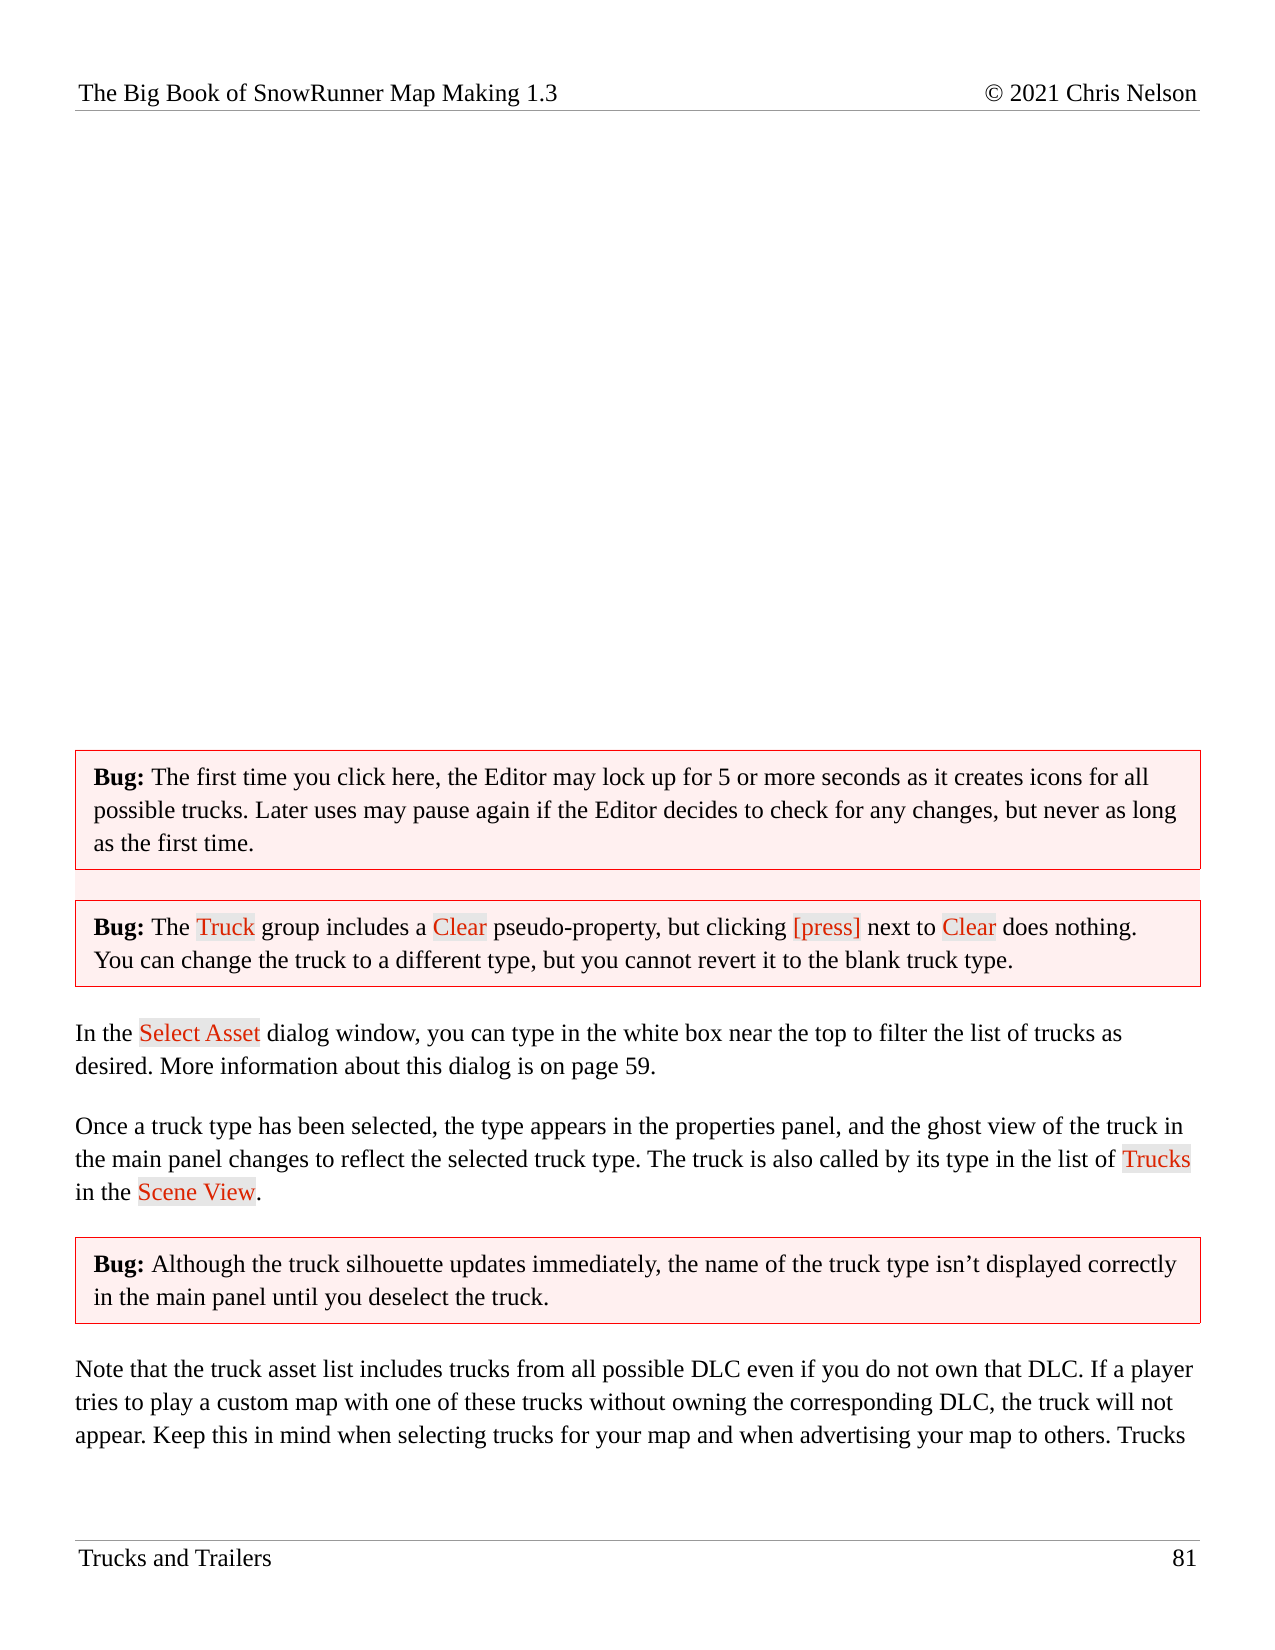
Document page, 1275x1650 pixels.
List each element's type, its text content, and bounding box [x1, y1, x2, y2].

list Although the truck silhouette updates immediately, the name of the truck type isn’t displayed correctly in the main panel until you deselect the truck. [76, 1238, 1200, 1323]
text Note that the truck asset list includes trucks from all possible DLC even if you do not own that DLC. If a player tries to play a custom map with one of these trucks without owning the corresponding DLC, the truck will not appear. Keep this in mind when selecting trucks for your map and when advertising your map to others. Trucks [75, 1354, 1200, 1449]
list The first time you click here, the Editor may lock up for 5 or more seconds as it creates icons for all possible trucks. Later uses may pause again if the Editor decides to check for any changes, but never as long as the first time. [76, 751, 1200, 869]
text Once a truck type has been selected, the type appears in the properties panel, and the ghost view of the truck in the main panel changes to reflect the selected truck type. The truck is also called by its type in the list of Trucks in the Scene View. [75, 1111, 1200, 1206]
text In the Select Asset dialog window, you can type in the white box near the top to filter the list of trucks as desired. More information about this dialog is on page 59. [75, 1018, 1200, 1079]
list The Truck group includes a Clear pseudo-property, but clicking [press] next to Clear does nothing. You can change the truck to a different type, but you cannot revert it to the blank truck type. [76, 901, 1200, 986]
